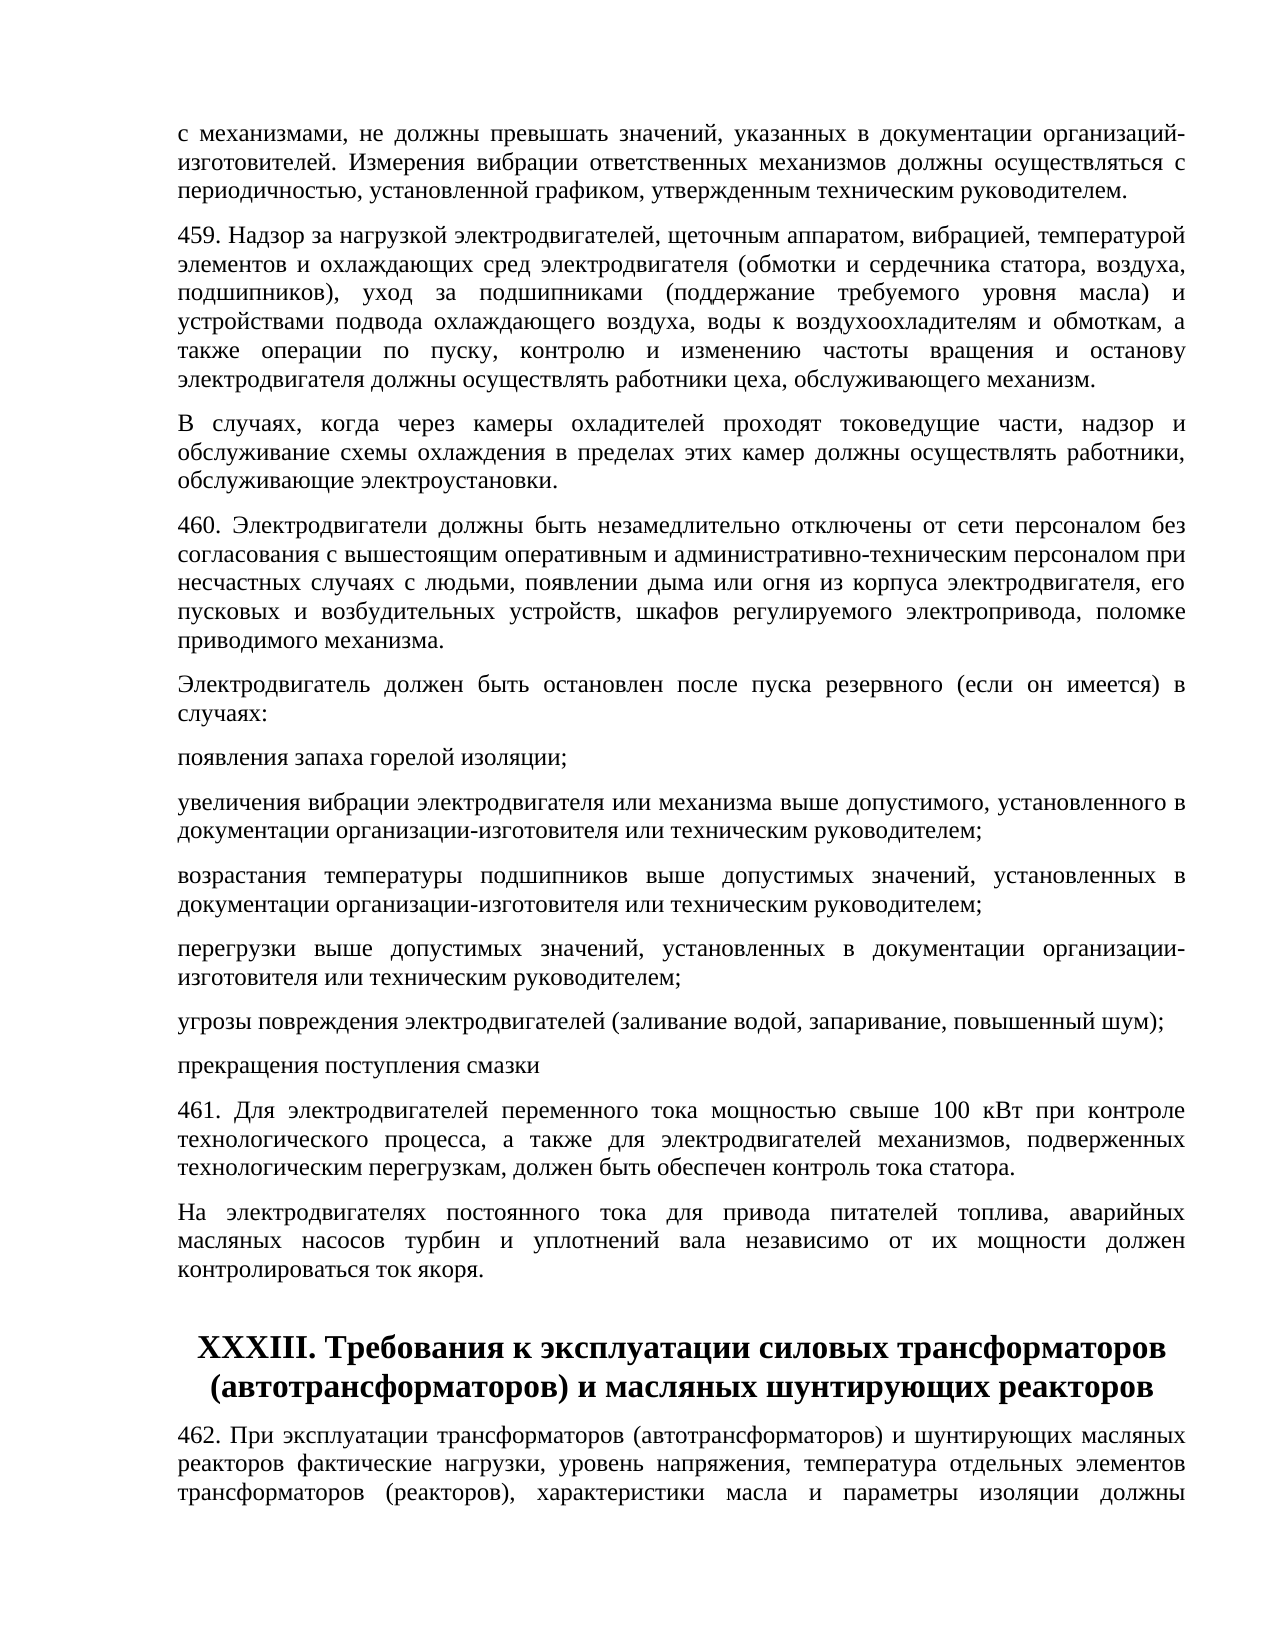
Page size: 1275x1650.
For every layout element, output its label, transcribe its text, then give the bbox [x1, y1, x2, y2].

text 459. Надзор за нагрузкой электродвигателей, щеточным аппаратом, вибрацией, температурой элементов и охлаждающих сред электродвигателя (обмотки и сердечника статора, воздуха, подшипников), уход за подшипниками (поддержание требуемого уровня масла) и устройствами подвода охлаждающего воздуха, воды к воздухоохладителям и обмоткам, а также операции по пуску, контролю и изменению частоты вращения и останову электродвигателя должны осуществлять работники цеха, обслуживающего механизм. [177, 220, 1186, 392]
text В случаях, когда через камеры охладителей проходят токоведущие части, надзор и обслуживание схемы охлаждения в пределах этих камер должны осуществлять работники, обслуживающие электроустановки. [177, 408, 1186, 494]
text возрастания температуры подшипников выше допустимых значений, установленных в документации организации-изготовителя или техническим руководителем; [177, 860, 1186, 917]
text На электродвигателях постоянного тока для привода питателей топлива, аварийных масляных насосов турбин и уплотнений вала независимо от их мощности должен контролироваться ток якоря. [177, 1197, 1186, 1283]
text угрозы повреждения электродвигателей (заливание водой, запаривание, повышенный шум); [177, 1006, 1186, 1035]
text 462. При эксплуатации трансформаторов (автотрансформаторов) и шунтирующих масляных реакторов фактические нагрузки, уровень напряжения, температура отдельных элементов трансформаторов (реакторов), характеристики масла и параметры изоляции должны [177, 1420, 1186, 1506]
text появления запаха горелой изоляции; [177, 742, 1186, 771]
text 461. Для электродвигателей переменного тока мощностью свыше 100 кВт при контроле технологического процесса, а также для электродвигателей механизмов, подверженных технологическим перегрузкам, должен быть обеспечен контроль тока статора. [177, 1095, 1186, 1181]
text прекращения поступления смазки [177, 1051, 1186, 1079]
text перегрузки выше допустимых значений, установленных в документации организации-изготовителя или техническим руководителем; [177, 933, 1186, 991]
text с механизмами, не должны превышать значений, указанных в документации организаций-изготовителей. Измерения вибрации ответственных механизмов должны осуществляться с периодичностью, установленной графиком, утвержденным техническим руководителем. [177, 118, 1186, 204]
text XXXIII. Требования к эксплуатации силовых трансформаторов (автотрансформаторов) и масляных шунтирующих реакторов [177, 1327, 1186, 1404]
text увеличения вибрации электродвигателя или механизма выше допустимого, установленного в документации организации-изготовителя или техническим руководителем; [177, 787, 1186, 844]
text Электродвигатель должен быть остановлен после пуска резервного (если он имеется) в случаях: [177, 669, 1186, 727]
text 460. Электродвигатели должны быть незамедлительно отключены от сети персоналом без согласования с вышестоящим оперативным и административно-техническим персоналом при несчастных случаях с людьми, появлении дыма или огня из корпуса электродвигателя, его пусковых и возбудительных устройств, шкафов регулируемого электропривода, поломке приводимого механизма. [177, 510, 1186, 654]
